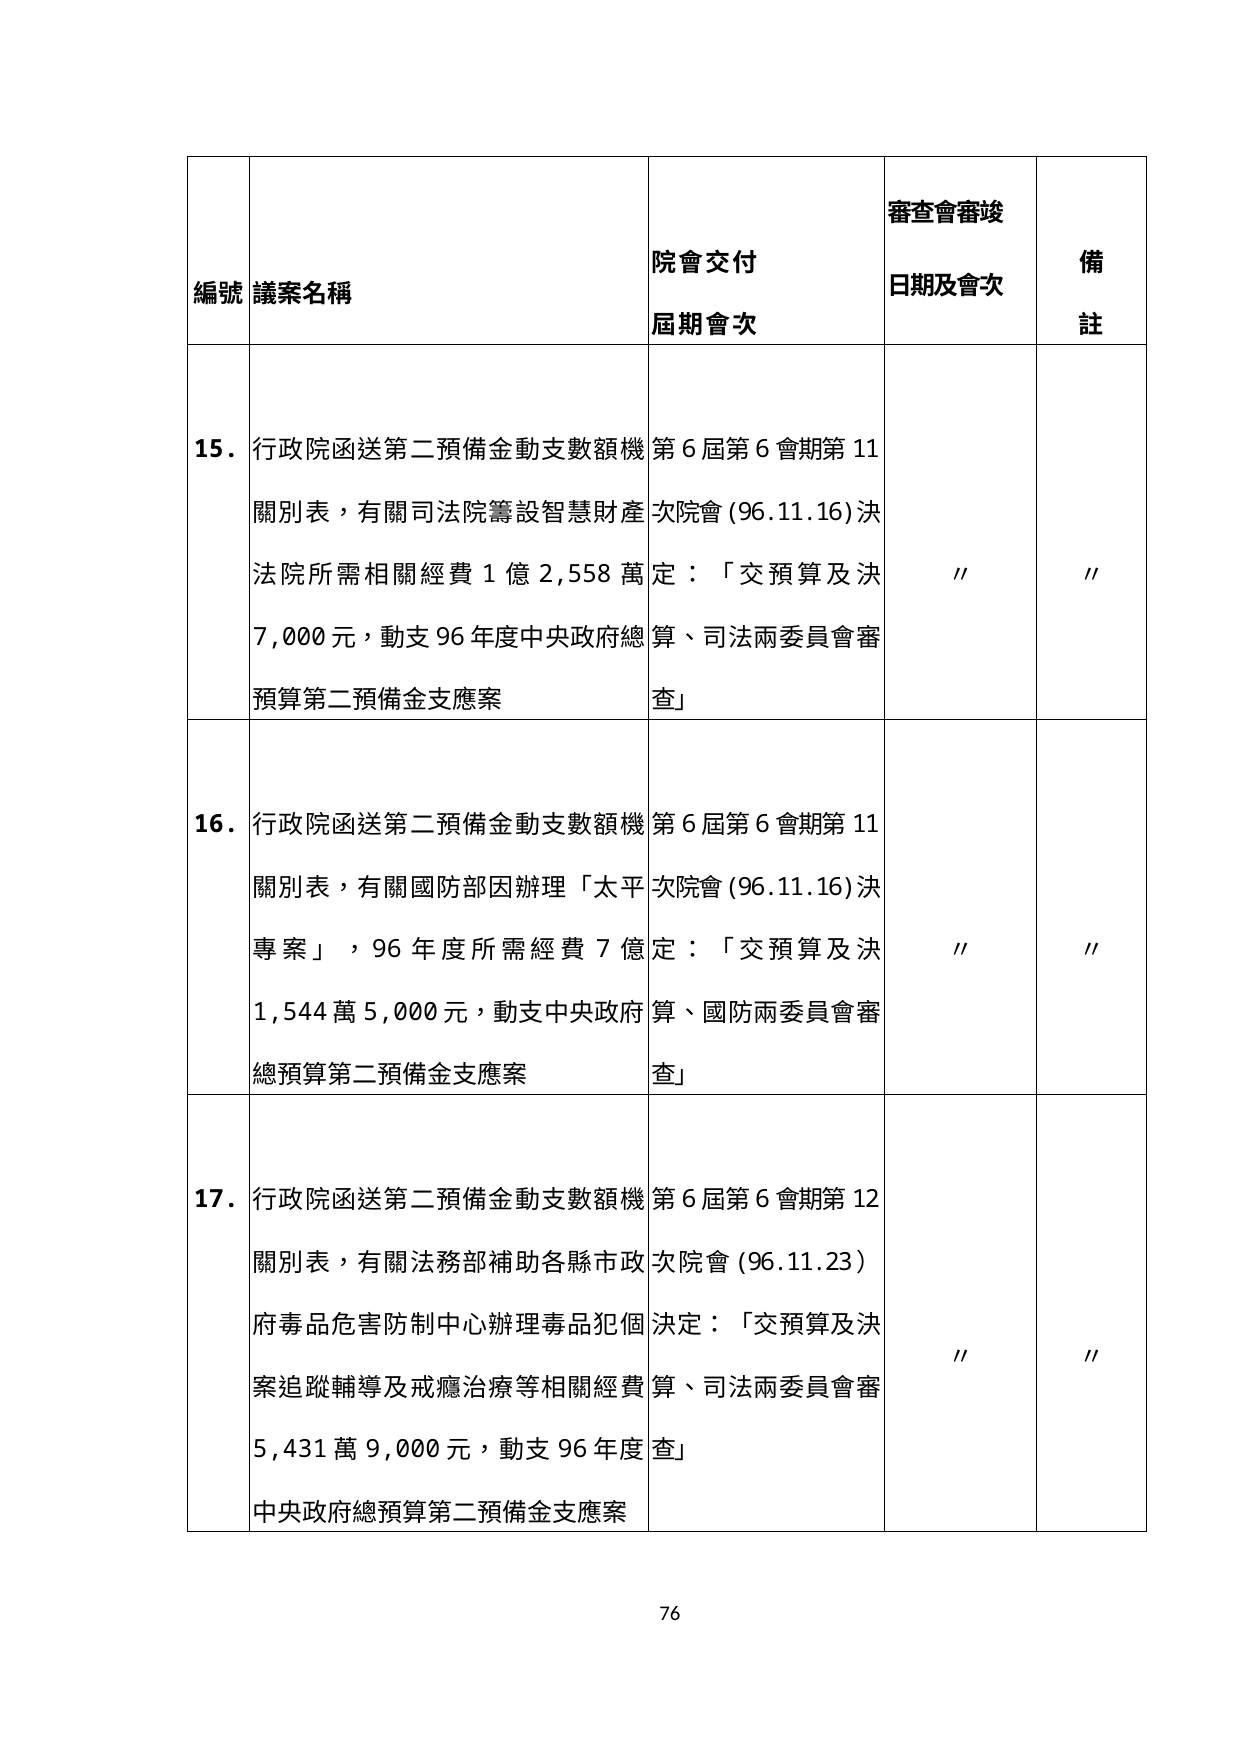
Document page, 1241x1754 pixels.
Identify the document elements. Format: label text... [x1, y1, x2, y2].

table_cell 〃 [885, 720, 1036, 1094]
table_header 編號 [188, 157, 249, 344]
table_header 備 註 [1037, 157, 1146, 344]
table_cell 〃 [1037, 720, 1146, 1094]
table_cell 〃 [885, 1095, 1036, 1531]
table_cell 第6屆第6會期第12次院會(96.11.23）決定：「交預算及決算、司法兩委員會審查」 [649, 1095, 884, 1531]
table_header 院會交付 屆期會次 [649, 157, 884, 344]
table_cell [188, 1095, 249, 1531]
table_cell 〃 [885, 345, 1036, 719]
table_cell 第6屆第6會期第11次院會(96.11.16)決定：「交預算及決算、國防兩委員會審查」 [649, 720, 884, 1094]
table_cell [188, 345, 249, 719]
table_cell 第6屆第6會期第11次院會(96.11.16)決定：「交預算及決算、司法兩委員會審查」 [649, 345, 884, 719]
table_cell 〃 [1037, 1095, 1146, 1531]
table_cell 行政院函送第二預備金動支數額機關別表，有關法務部補助各縣市政府毒品危害防制中心辦理毒品犯個案追蹤輔導及戒癮治療等相關經費5,431萬9,000元，動支96年度中央政府總預算第二預備金支應案 [250, 1095, 648, 1531]
table_cell 行政院函送第二預備金動支數額機關別表，有關國防部因辦理「太平專案」，96年度所需經費7億1,544萬5,000元，動支中央政府總預算第二預備金支應案 [250, 720, 648, 1094]
table_cell [188, 720, 249, 1094]
table_header 議案名稱 [250, 157, 648, 344]
table_header 審查會審竣 日期及會次 [885, 157, 1036, 344]
table_cell 〃 [1037, 345, 1146, 719]
table_cell 行政院函送第二預備金動支數額機關別表，有關司法院籌設智慧財產法院所需相關經費1億2,558萬7,000元，動支96年度中央政府總預算第二預備金支應案 [250, 345, 648, 719]
